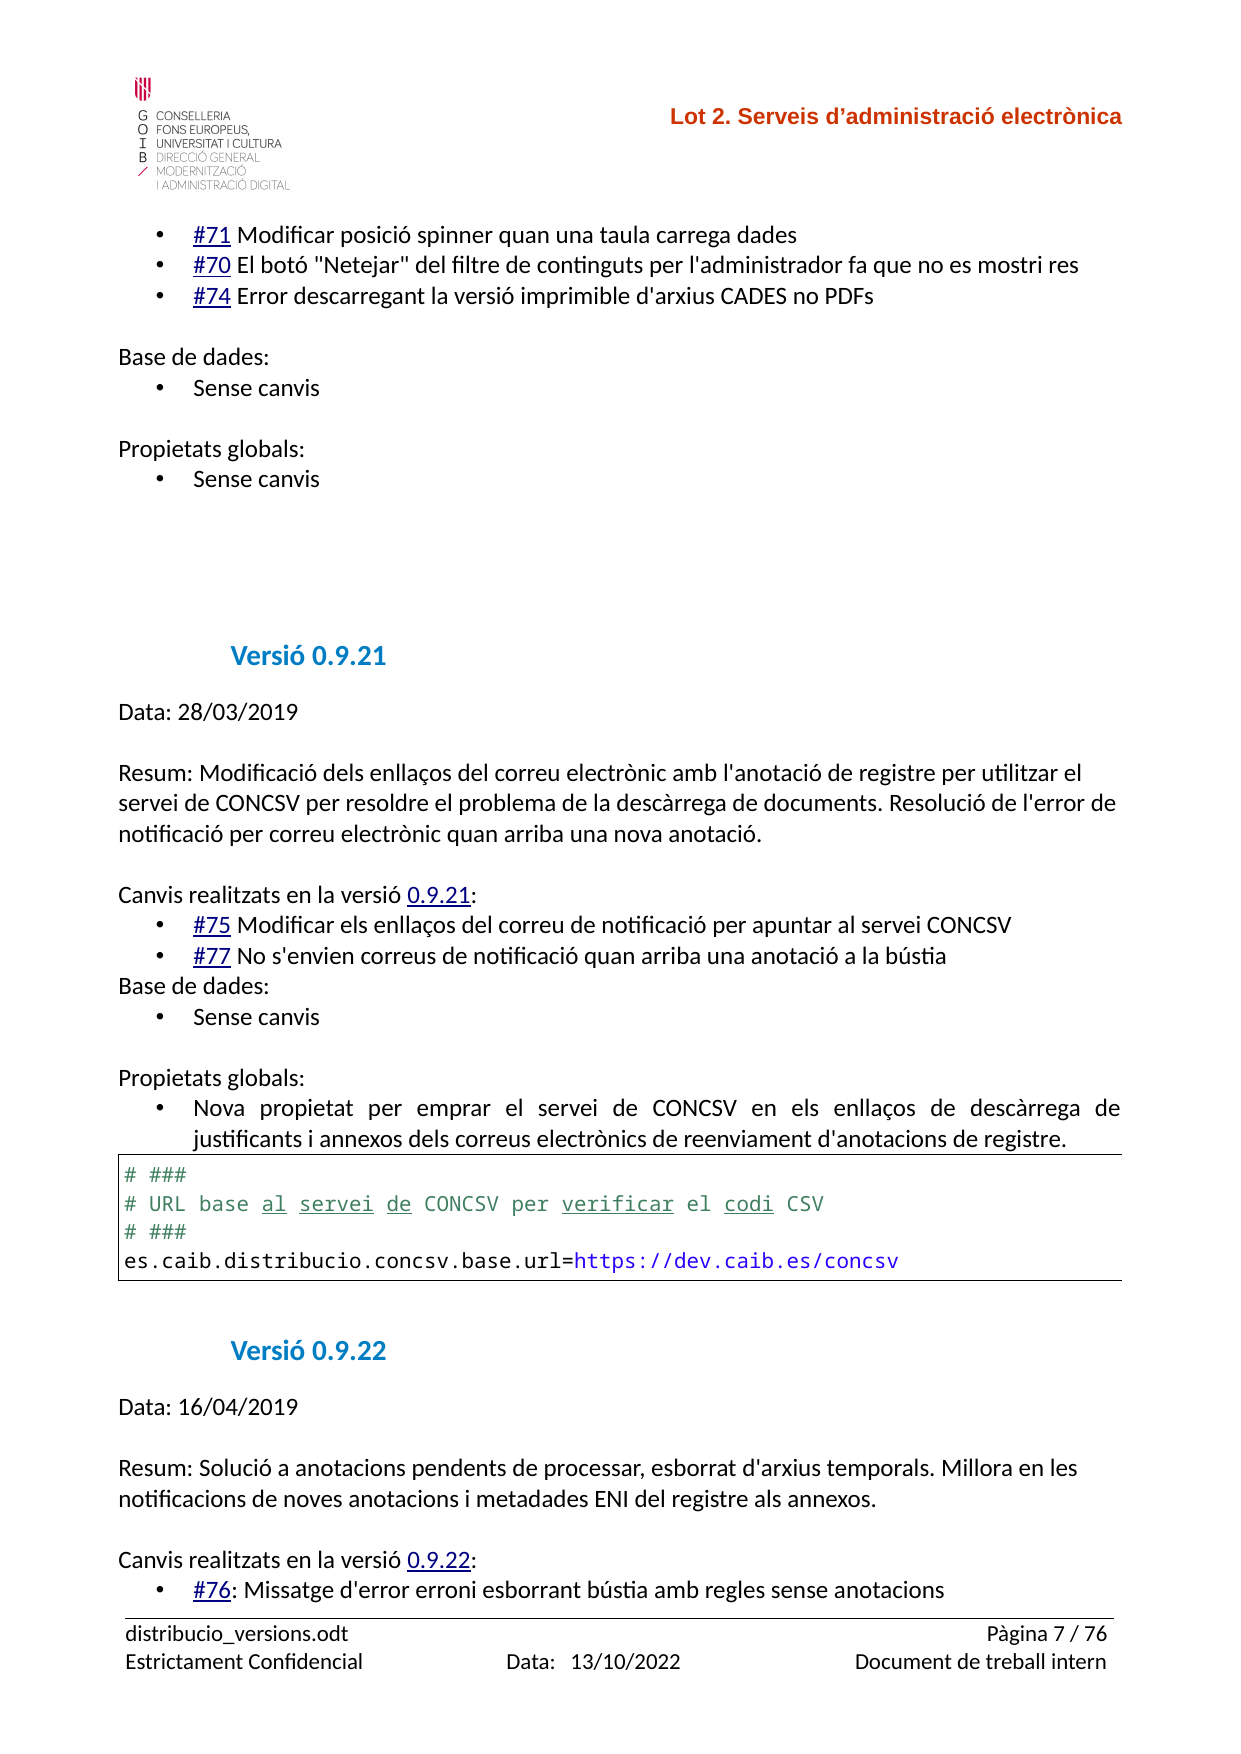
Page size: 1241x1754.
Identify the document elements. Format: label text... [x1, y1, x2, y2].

text Resum: Modificació dels enllaços del correu electrònic amb l'anotació de registre per utilitzar el servei de CONCSV per resoldre el problema de la descàrrega de documents. Resolució de l'error de notificació per correu electrònic quan arriba una nova anotació. [118, 757, 1122, 848]
text Propietats globals: [118, 433, 1122, 463]
text Canvis realitzats en la versió 0.9.22: [118, 1544, 1122, 1574]
text Base de dades: [118, 341, 1122, 372]
list Sense canvis [156, 1001, 1122, 1032]
list Sense canvis [156, 372, 1122, 402]
text Resum: Solució a anotacions pendents de processar, esborrat d'arxius temporals. Millora en les notificacions de noves anotacions i metadades ENI del registre als annexos. [118, 1452, 1122, 1513]
list #71 Modificar posició spinner quan una taula carrega dades [156, 219, 1122, 250]
list #70 El botó "Netejar" del filtre de continguts per l'administrador fa que no es mostri res [156, 250, 1122, 280]
text Data: 28/03/2019 [118, 696, 1122, 726]
list Sense canvis [156, 463, 1122, 494]
list #74 Error descarregant la versió imprimible d'arxius CADES no PDFs [156, 280, 1122, 311]
text Data: 16/04/2019 [118, 1391, 1122, 1422]
text Canvis realitzats en la versió 0.9.21: [118, 879, 1122, 909]
picture [126, 70, 299, 197]
list #76: Missatge d'error erroni esborrant bústia amb regles sense anotacions [156, 1574, 1122, 1605]
subtitle Versió 0.9.22 [153, 1332, 1122, 1368]
list #77 No s'envien correus de notificació quan arriba una anotació a la bústia [156, 940, 1122, 971]
table_header # ### # URL base al servei de CONCSV per verificar el codi CSV # ### es.caib.distribucio.concsv.base.url=https://dev.caib.es/concsv [119, 1155, 1122, 1280]
text Propietats globals: [118, 1062, 1122, 1093]
list #75 Modificar els enllaços del correu de notificació per apuntar al servei CONCSV [156, 909, 1122, 940]
subtitle Versió 0.9.21 [153, 637, 1122, 672]
text Base de dades: [118, 971, 1122, 1001]
list Nova propietat per emprar el servei de CONCSV en els enllaços de descàrrega de justificants i annexos dels correus electrònics de reenviament d'anotacions de registre. [156, 1093, 1122, 1154]
